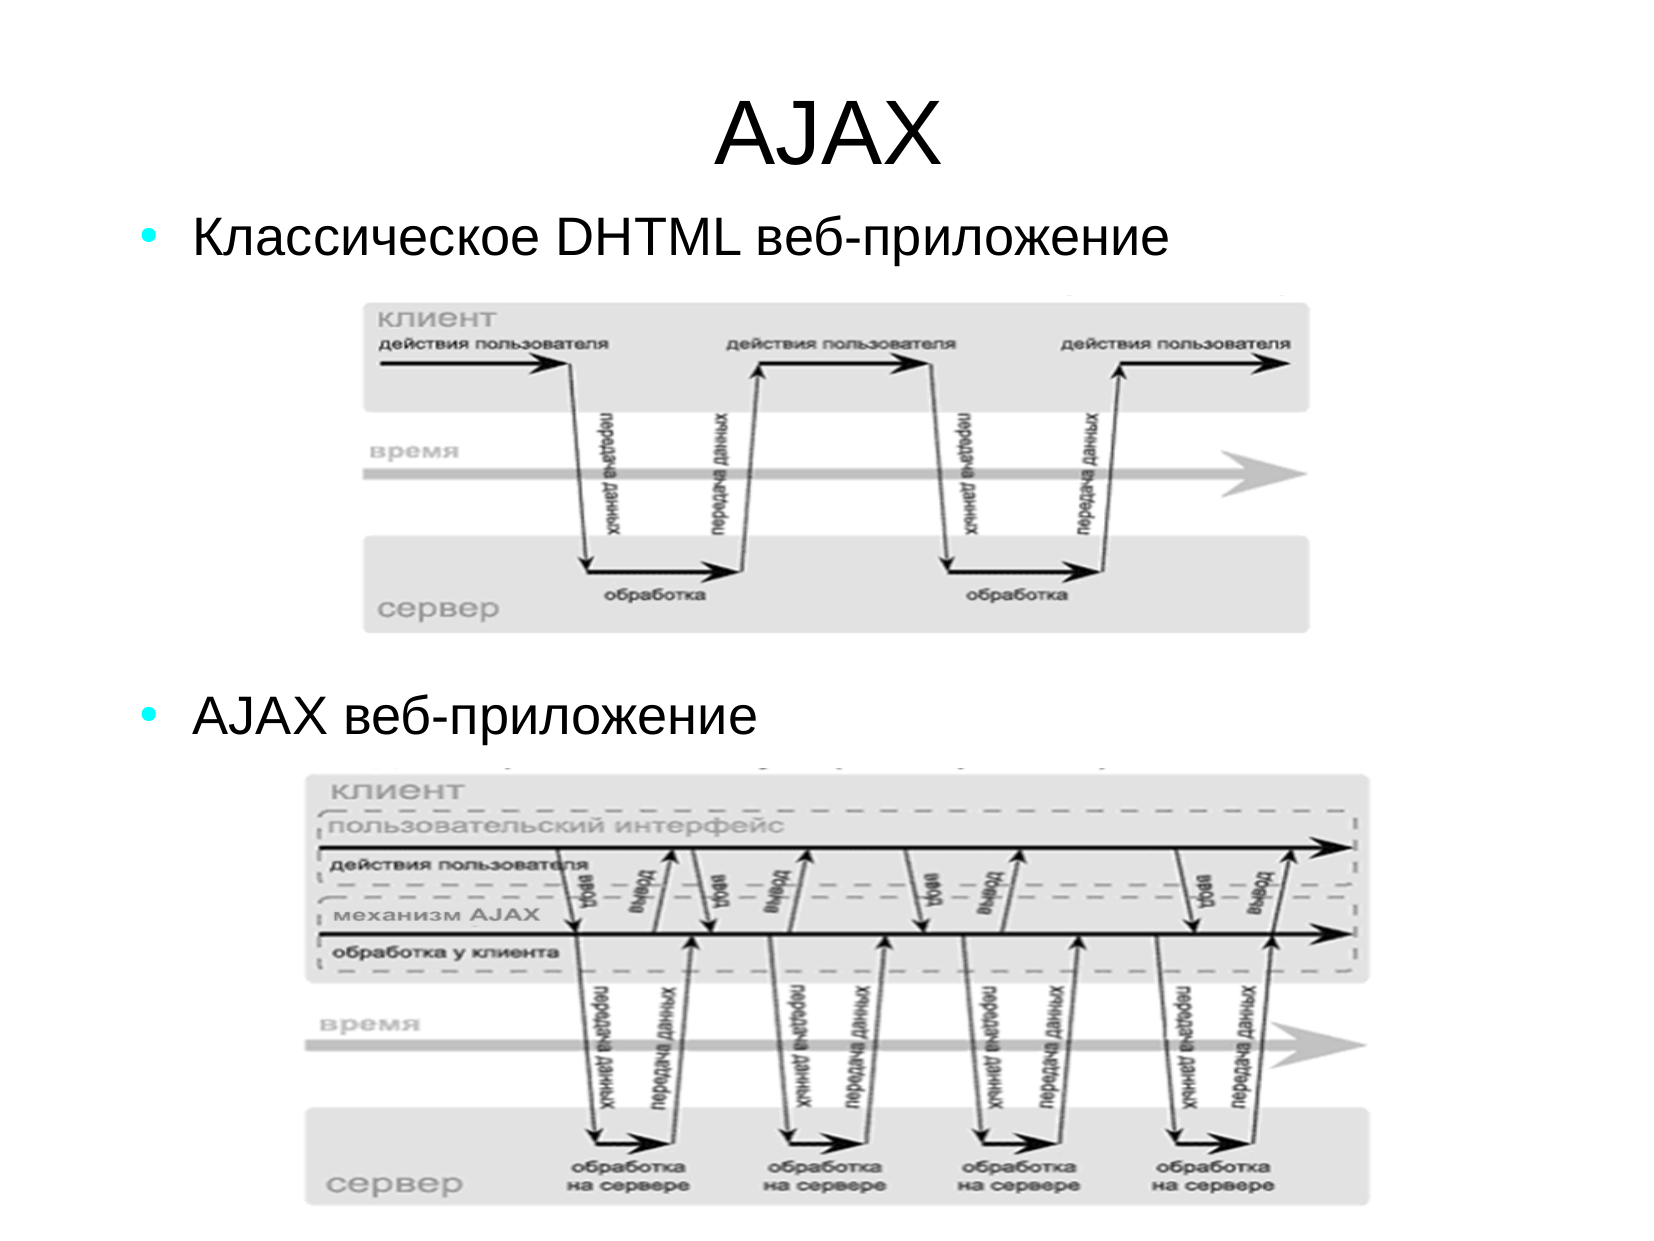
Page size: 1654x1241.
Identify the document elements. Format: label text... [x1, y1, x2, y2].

title AJAX [123, 29, 1536, 237]
picture [295, 767, 1387, 1211]
picture [354, 295, 1329, 650]
list Классическое DHTML веб-приложение AJAX веб-приложение [121, 206, 1534, 1186]
